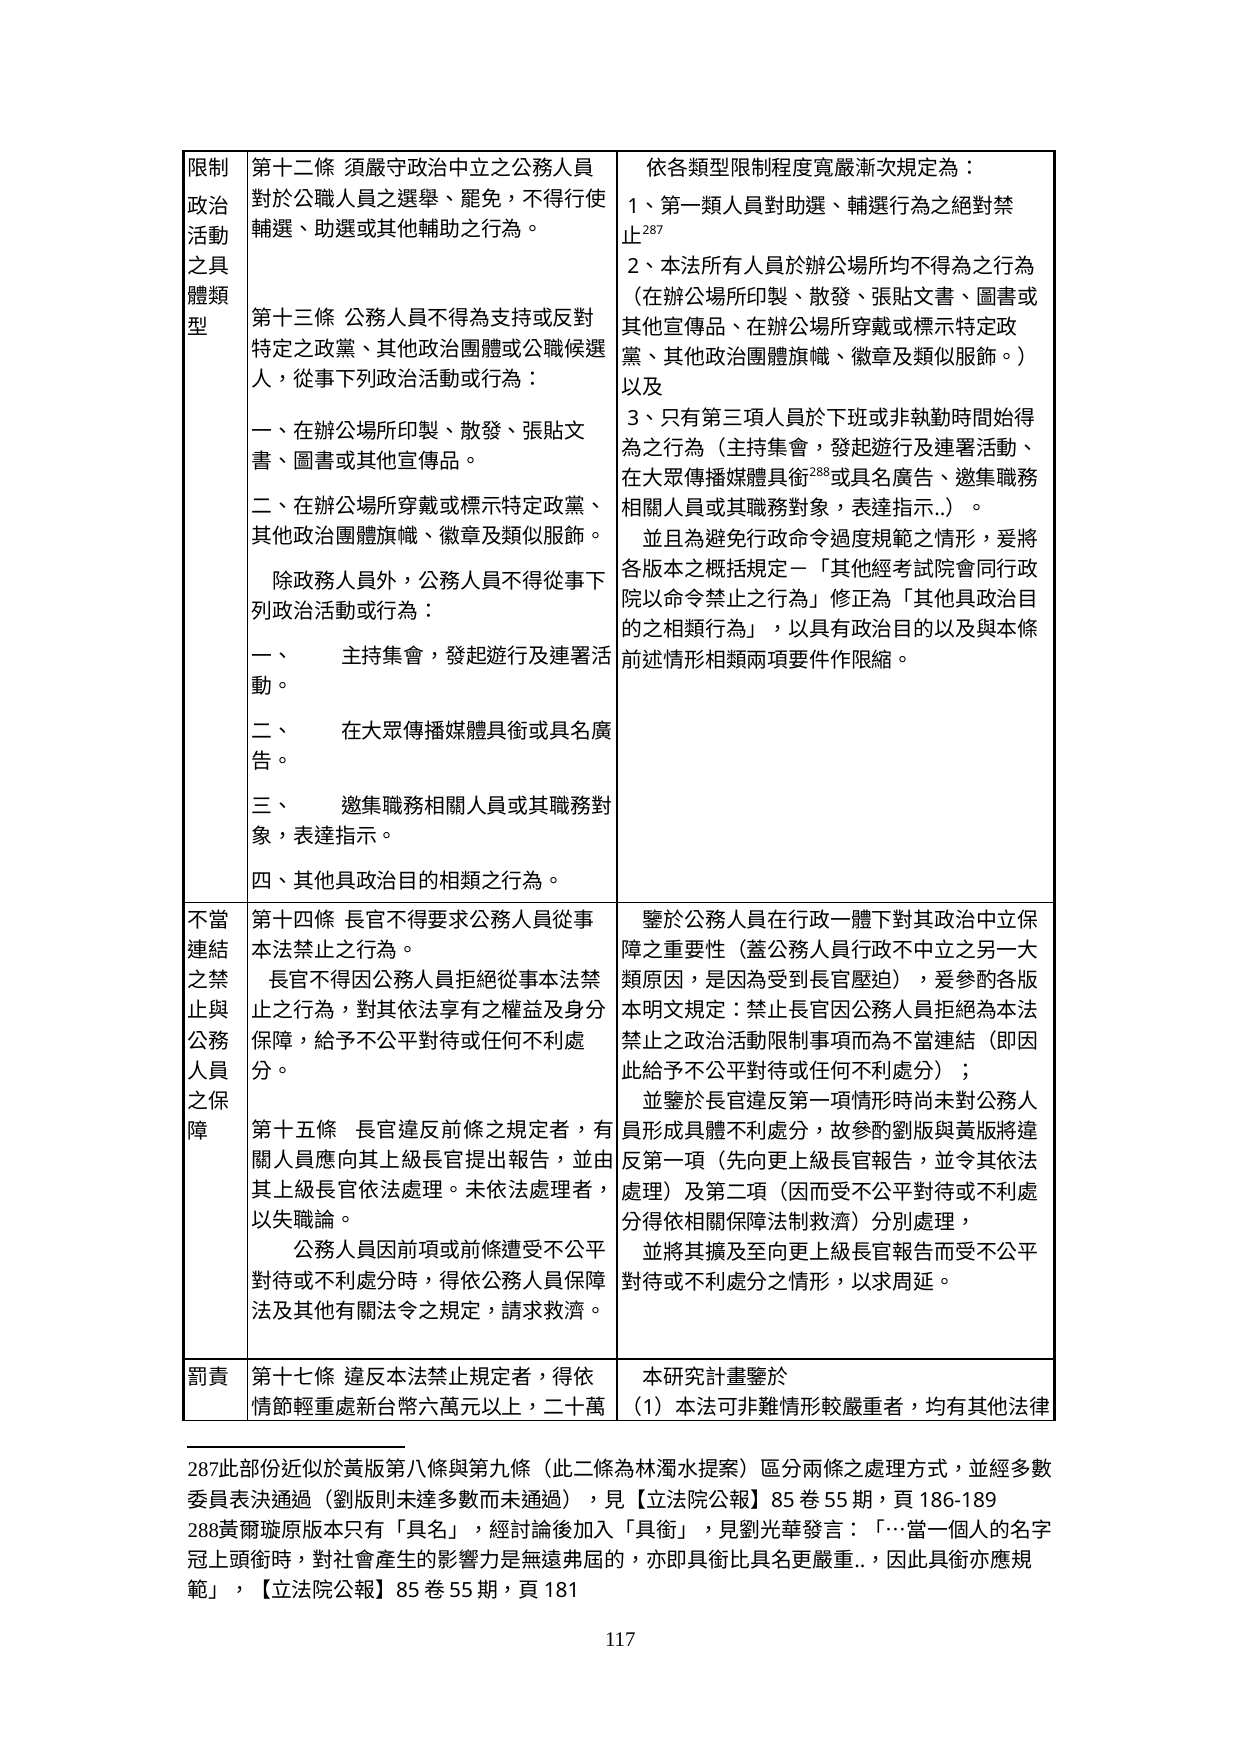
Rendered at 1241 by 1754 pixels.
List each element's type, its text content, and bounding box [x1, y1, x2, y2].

table_cell 第十二條 須嚴守政治中立之公務人員對於公職人員之選舉、罷免，不得行使輔選、助選或其他輔助之行為。 第十三條 公務人員不得為支持或反對特定之政黨、其他政治團體或公職候選人，從事下列政治活動或行為： 一、在辦公場所印製、散發、張貼文書、圖書或其他宣傳品。 二、在辦公場所穿戴或標示特定政黨、其他政治團體旗幟、徽章及類似服飾。 除政務人員外，公務人員不得從事下列政治活動或行為： 主持集會，發起遊行及連署活動。 在大眾傳播媒體具銜或具名廣告。 邀集職務相關人員或其職務對象，表達指示。 四、其他具政治目的相類之行為。 [248, 152, 616, 902]
table_cell 限制 政治活動之具體類型 [185, 152, 247, 902]
table_cell 本研究計畫鑒於 （1）本法可非難情形較嚴重者，均有其他法律 [618, 1360, 1053, 1420]
table_cell 鑒於公務人員在行政一體下對其政治中立保障之重要性（蓋公務人員行政不中立之另一大類原因，是因為受到長官壓迫），爰參酌各版本明文規定：禁止長官因公務人員拒絕為本法禁止之政治活動限制事項而為不當連結（即因此給予不公平對待或任何不利處分）； 並鑒於長官違反第一項情形時尚未對公務人員形成具體不利處分，故參酌劉版與黃版將違反第一項（先向更上級長官報告，並令其依法處理）及第二項（因而受不公平對待或不利處分得依相關保障法制救濟）分別處理， 並將其擴及至向更上級長官報告而受不公平對待或不利處分之情形，以求周延。 [618, 903, 1053, 1358]
table_cell 罰責 [185, 1360, 247, 1420]
table_cell 第十四條 長官不得要求公務人員從事本法禁止之行為。 長官不得因公務人員拒絕從事本法禁止之行為，對其依法享有之權益及身分保障，給予不公平對待或任何不利處分。 第十五條 長官違反前條之規定者，有關人員應向其上級長官提出報告，並由其上級長官依法處理。未依法處理者，以失職論。 公務人員因前項或前條遭受不公平對待或不利處分時，得依公務人員保障法及其他有關法令之規定，請求救濟。 [248, 903, 616, 1358]
table_cell 依各類型限制程度寬嚴漸次規定為： 1、第一類人員對助選、輔選行為之絕對禁止 2、本法所有人員於辦公場所均不得為之行為 （在辦公場所印製、散發、張貼文書、圖書或其他宣傳品、在辦公場所穿戴或標示特定政黨、其他政治團體旗幟、徽章及類似服飾。）以及 3、只有第三項人員於下班或非執勤時間始得為之行為（主持集會，發起遊行及連署活動、在大眾傳播媒體具銜或具名廣告、邀集職務相關人員或其職務對象，表達指示..）。 並且為避免行政命令過度規範之情形，爰將各版本之概括規定－「其他經考試院會同行政院以命令禁止之行為」修正為「其他具政治目的之相類行為」，以具有政治目的以及與本條前述情形相類兩項要件作限縮。 [618, 152, 1053, 902]
table_cell 第十七條 違反本法禁止規定者，得依情節輕重處新台幣六萬元以上，二十萬 [248, 1360, 616, 1420]
table_cell 不當連結之禁止與公務人員之保障 [185, 903, 247, 1358]
